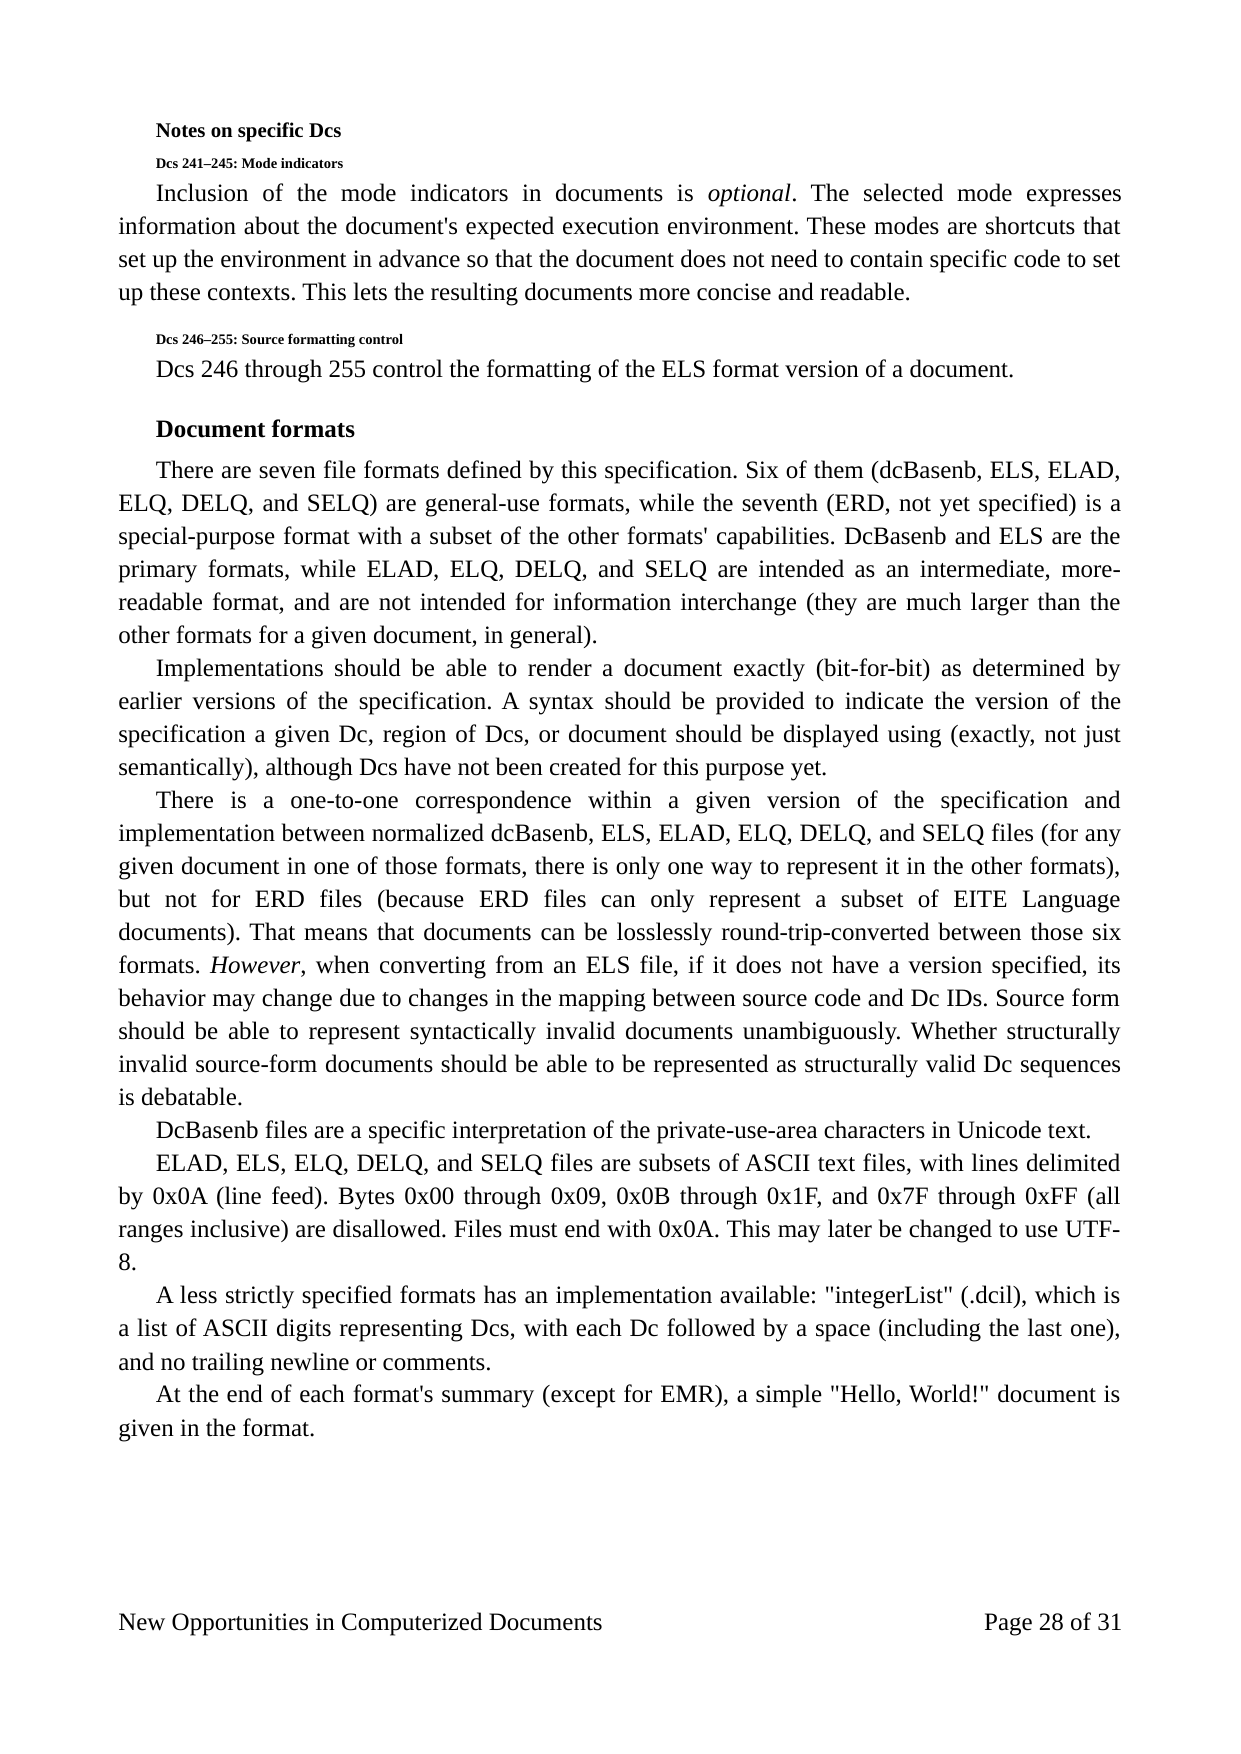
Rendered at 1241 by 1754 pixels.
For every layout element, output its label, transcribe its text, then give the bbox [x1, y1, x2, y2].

text Implementations should be able to render a document exactly (bit-for-bit) as determined by earlier versions of the specification. A syntax should be provided to indicate the version of the specification a given Dc, region of Dcs, or document should be displayed using (exactly, not just semantically), although Dcs have not been created for this purpose yet. [118, 653, 1122, 781]
text DcBasenb files are a specific interpretation of the private-use-area characters in Unicode text. [118, 1115, 1122, 1144]
text There are seven file formats defined by this specification. Six of them (dcBasenb, ELS, ELAD, ELQ, DELQ, and SELQ) are general-use formats, while the seventh (ERD, not yet specified) is a special-purpose format with a subset of the other formats' capabilities. DcBasenb and ELS are the primary formats, while ELAD, ELQ, DELQ, and SELQ are intended as an intermediate, more-readable format, and are not intended for information interchange (they are much larger than the other formats for a given document, in general). [118, 455, 1122, 649]
text Dcs 246 through 255 control the formatting of the ELS format version of a document. [118, 354, 1122, 382]
text There is a one-to-one correspondence within a given version of the specification and implementation between normalized dcBasenb, ELS, ELAD, ELQ, DELQ, and SELQ files (for any given document in one of those formats, there is only one way to represent it in the other formats), but not for ERD files (because ERD files can only represent a subset of EITE Language documents). That means that documents can be losslessly round-trip-converted between those six formats. However, when converting from an ELS file, if it does not have a version specified, its behavior may change due to changes in the mapping between source code and Dc IDs. Source form should be able to represent syntactically invalid documents unambiguously. Whether structurally invalid source-form documents should be able to be represented as structurally valid Dc sequences is debatable. [118, 785, 1122, 1111]
subtitle Notes on specific Dcs [118, 118, 1122, 142]
text ELAD, ELS, ELQ, DELQ, and SELQ files are subsets of ASCII text files, with lines delimited by 0x0A (line feed). Bytes 0x00 through 0x09, 0x0B through 0x1F, and 0x7F through 0xFF (all ranges inclusive) are disallowed. Files must end with 0x0A. This may later be changed to use UTF-8. [118, 1148, 1122, 1276]
text Inclusion of the mode indicators in documents is optional. The selected mode expresses information about the document's expected execution environment. These modes are shortcuts that set up the environment in advance so that the document does not need to contain specific code to set up these contexts. This lets the resulting documents more concise and readable. [118, 178, 1122, 306]
subtitle Dcs 246–255: Source formatting control [118, 331, 1122, 347]
text A less strictly specified formats has an implementation available: "integerList" (.dcil), which is a list of ASCII digits representing Dcs, with each Dc followed by a space (including the last one), and no trailing newline or comments. [118, 1281, 1122, 1375]
subtitle Document formats [118, 414, 1122, 442]
text At the end of each format's summary (except for EMR), a simple "Hello, World!" document is given in the format. [118, 1379, 1122, 1441]
subtitle Dcs 241–245: Mode indicators [118, 155, 1122, 171]
